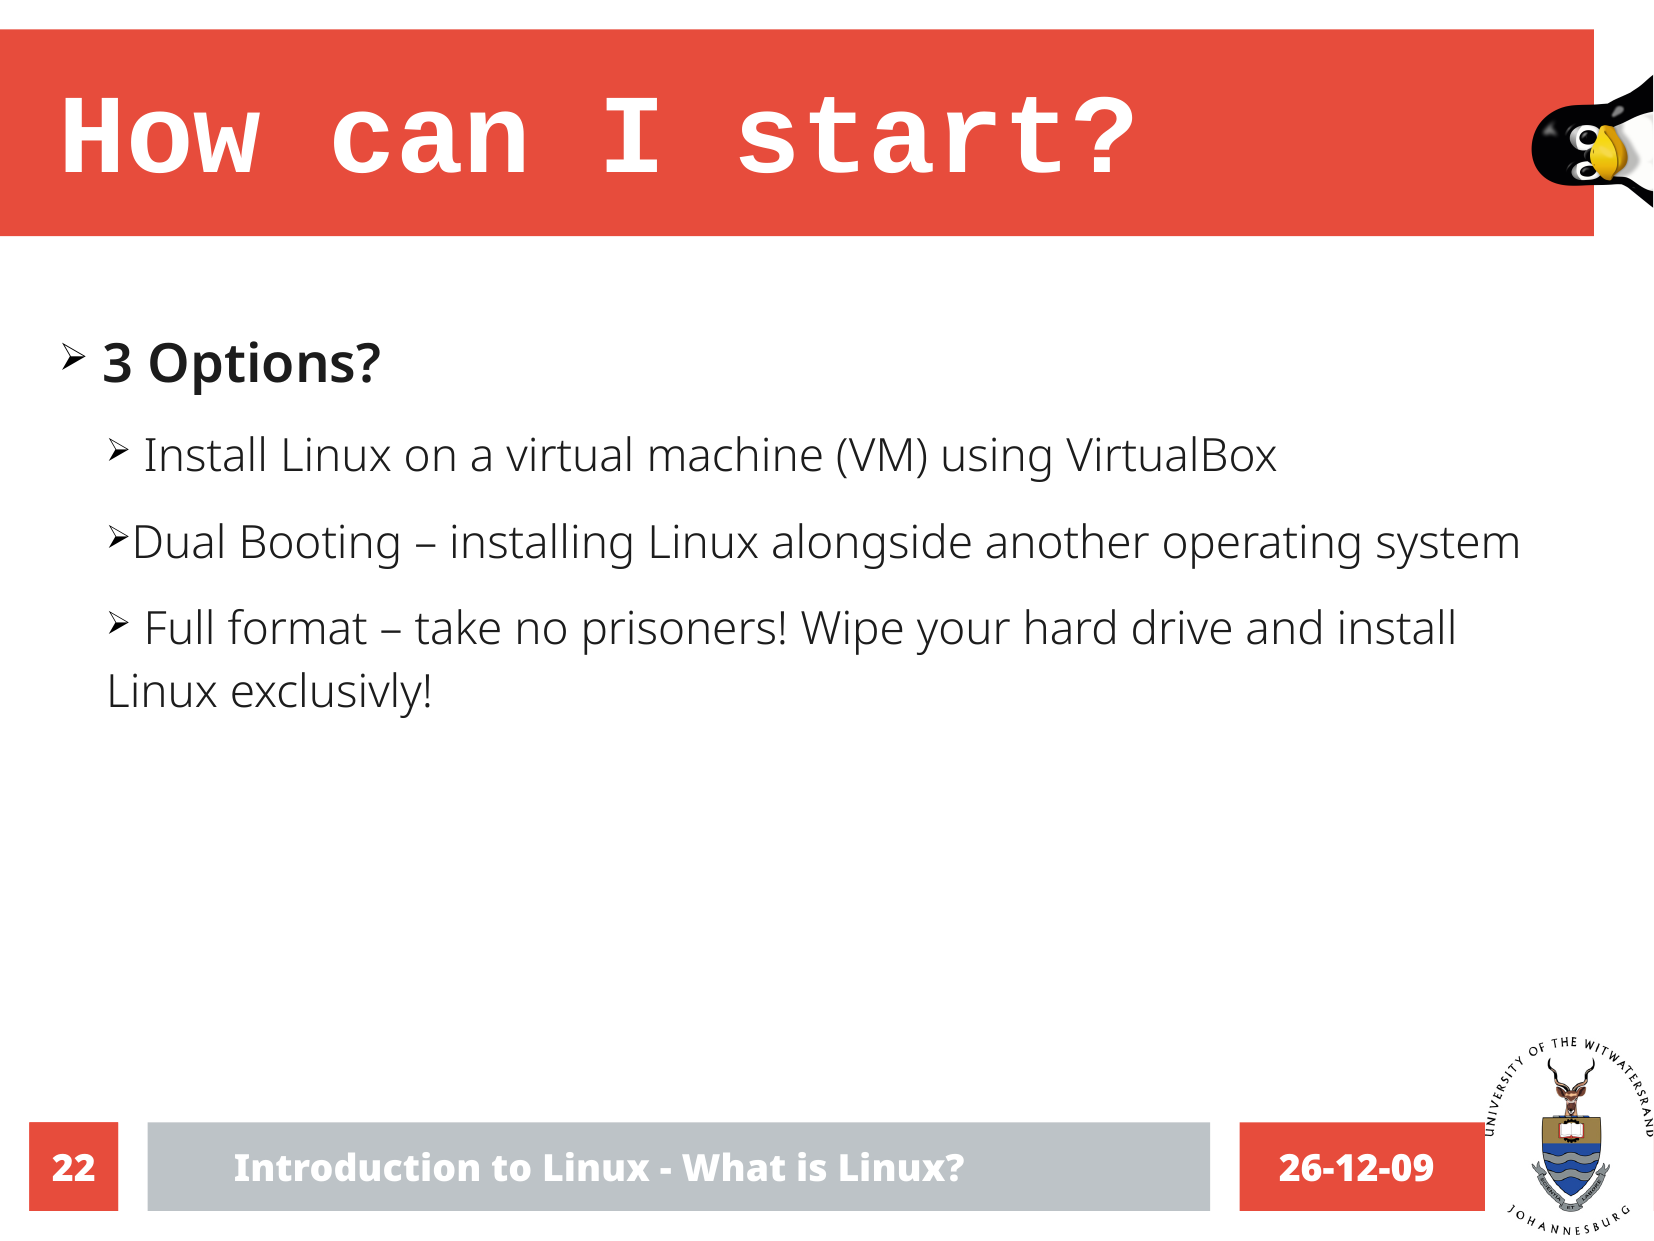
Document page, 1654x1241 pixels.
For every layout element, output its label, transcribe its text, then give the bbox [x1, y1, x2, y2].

picture [1485, 1037, 1654, 1235]
title How can I start? [58, 59, 1594, 207]
picture [1514, 23, 1654, 276]
list 3 Options? Install Linux on a virtual machine (VM) using VirtualBox Dual Booting – installing Linux alongside another operating system Full format – take no prisoners! Wipe your hard drive and install Linux exclusivly! [58, 324, 1565, 1093]
